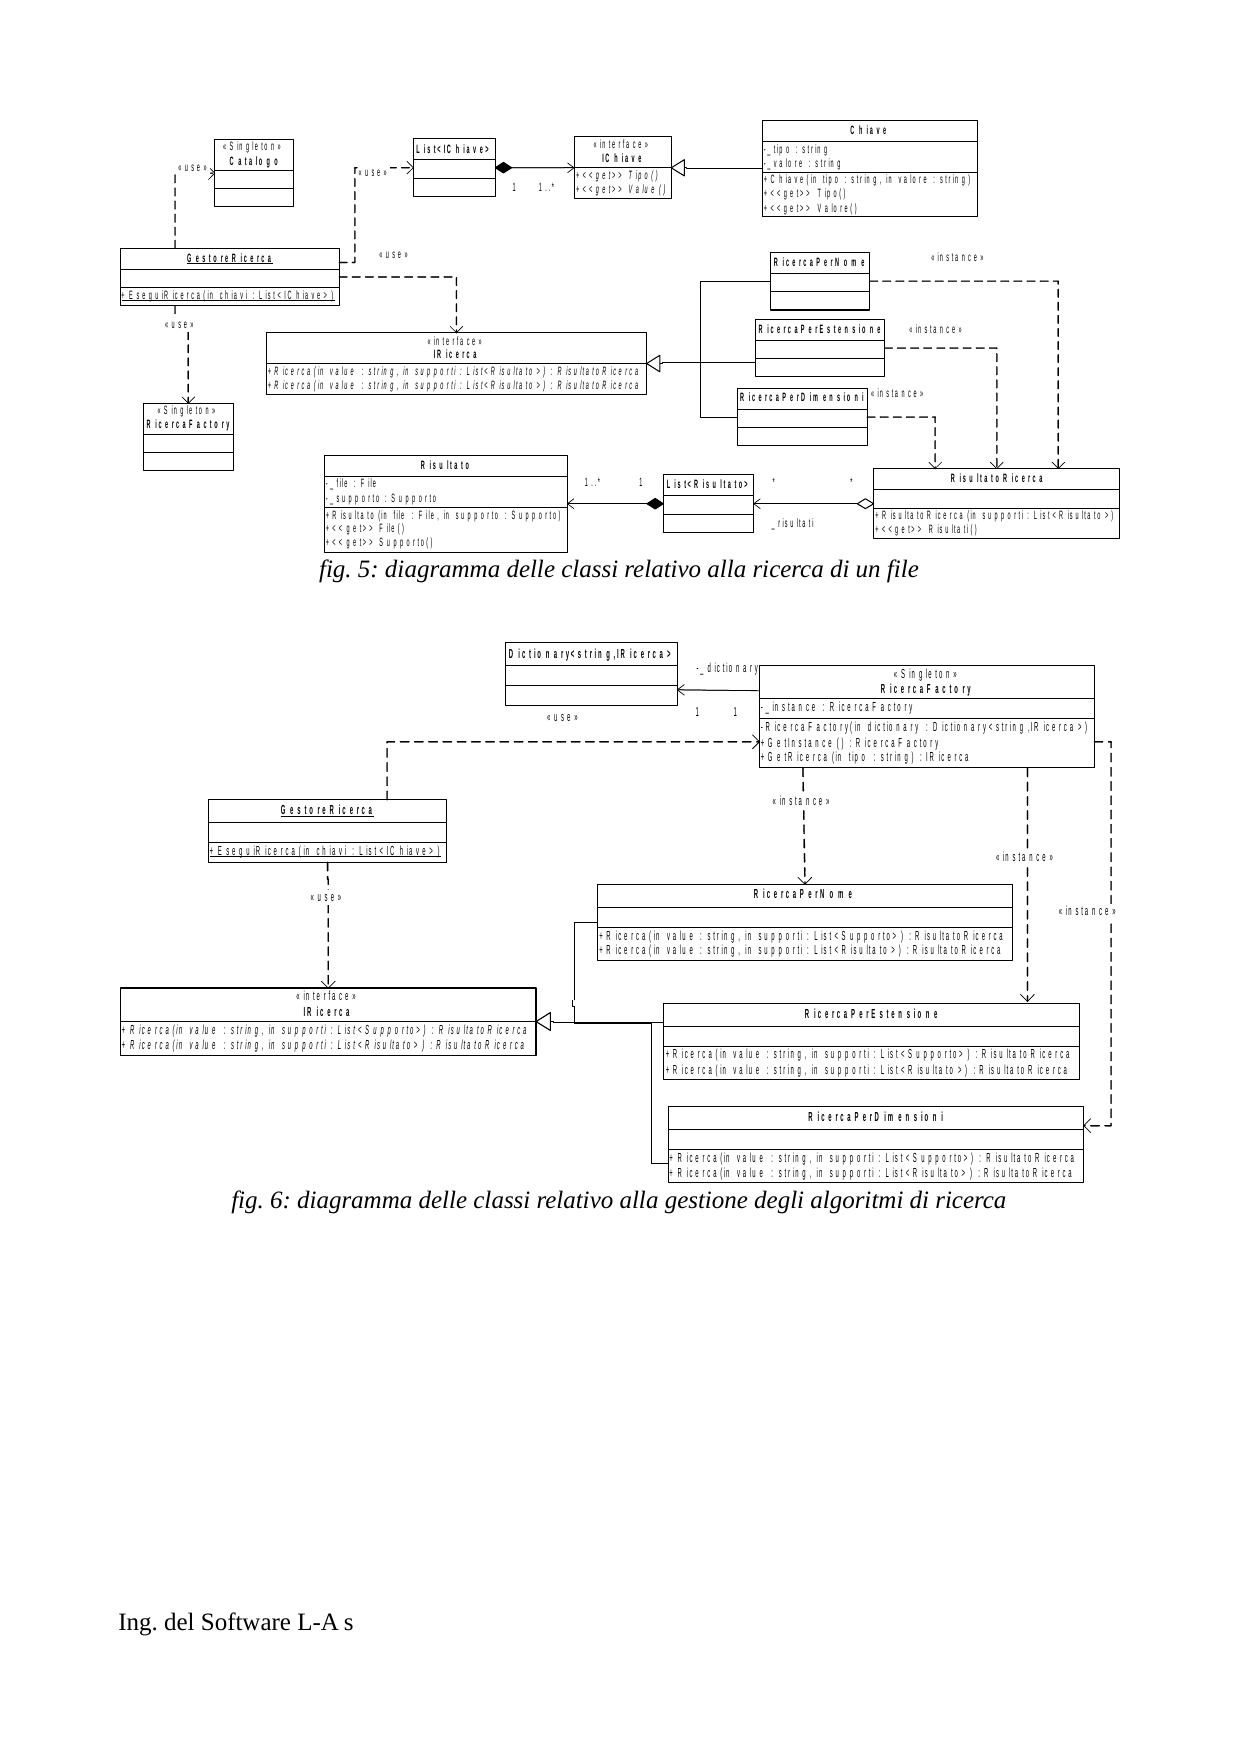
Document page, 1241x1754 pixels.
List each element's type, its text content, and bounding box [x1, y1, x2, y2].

text fig. 6: diagramma delle classi relativo alla gestione degli algoritmi di ricerca [118, 1185, 1122, 1214]
text fig. 5: diagramma delle classi relativo alla ricerca di un file [118, 118, 1122, 583]
